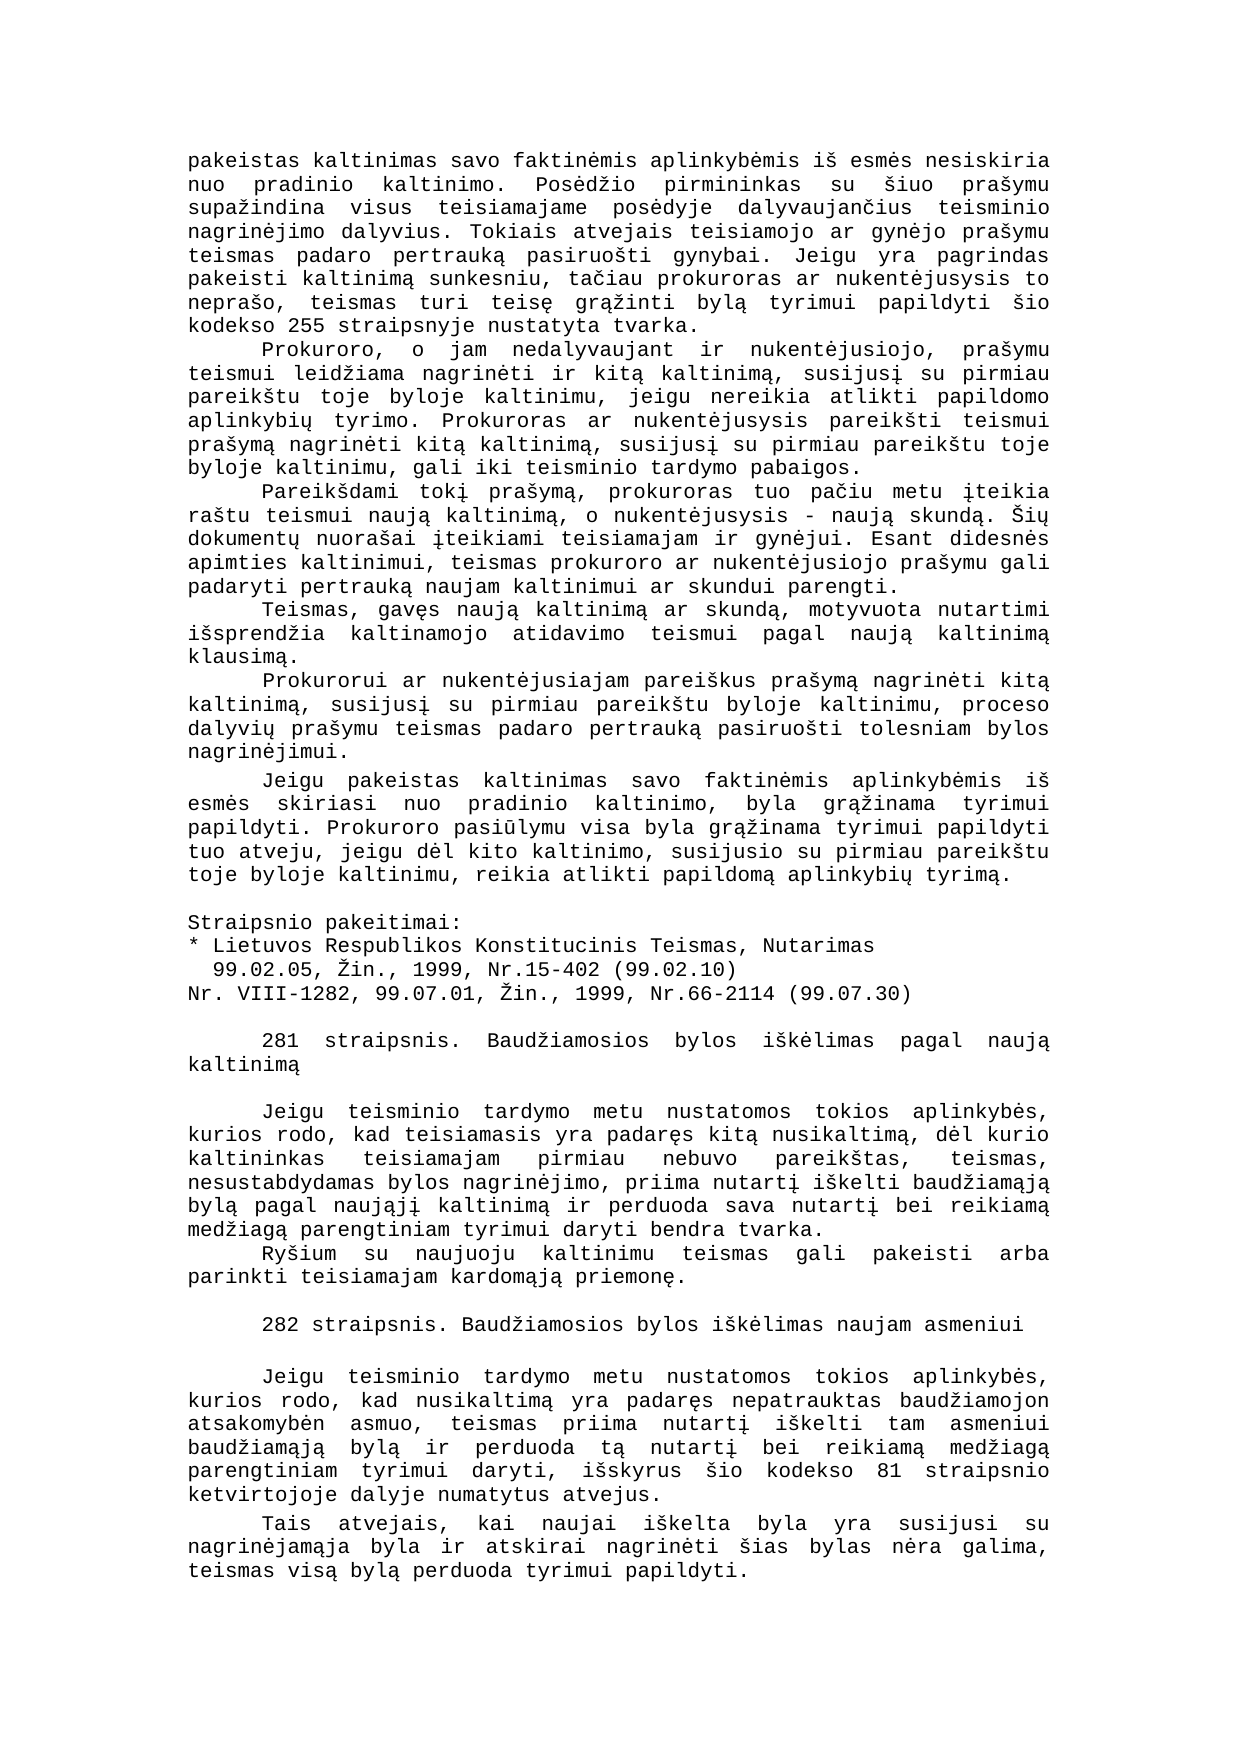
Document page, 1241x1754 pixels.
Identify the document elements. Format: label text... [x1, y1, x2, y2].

text 282 straipsnis. Baudžiamosios bylos iškėlimas naujam asmeniui [187, 1314, 1050, 1337]
text 99.02.05, Žin., 1999, Nr.15-402 (99.02.10) [187, 959, 1050, 983]
text pakeistas kaltinimas savo faktinėmis aplinkybėmis iš esmės nesiskiria nuo pradinio kaltinimo. Posėdžio pirmininkas su šiuo prašymu supažindina visus teisiamajame posėdyje dalyvaujančius teisminio nagrinėjimo dalyvius. Tokiais atvejais teisiamojo ar gynėjo prašymu teismas padaro pertrauką pasiruošti gynybai. Jeigu yra pagrindas pakeisti kaltinimą sunkesniu, tačiau prokuroras ar nukentėjusysis to neprašo, teismas turi teisę grąžinti bylą tyrimui papildyti šio kodekso 255 straipsnyje nustatyta tvarka. [187, 150, 1050, 339]
text Prokuroro, o jam nedalyvaujant ir nukentėjusiojo, prašymu teismui leidžiama nagrinėti ir kitą kaltinimą, susijusį su pirmiau pareikštu toje byloje kaltinimu, jeigu nereikia atlikti papildomo aplinkybių tyrimo. Prokuroras ar nukentėjusysis pareikšti teismui prašymą nagrinėti kitą kaltinimą, susijusį su pirmiau pareikštu toje byloje kaltinimu, gali iki teisminio tardymo pabaigos. [187, 339, 1050, 481]
text Jeigu pakeistas kaltinimas savo faktinėmis aplinkybėmis iš esmės skiriasi nuo pradinio kaltinimo, byla grąžinama tyrimui papildyti. Prokuroro pasiūlymu visa byla grąžinama tyrimui papildyti tuo atveju, jeigu dėl kito kaltinimo, susijusio su pirmiau pareikštu toje byloje kaltinimu, reikia atlikti papildomą aplinkybių tyrimą. [187, 770, 1050, 888]
text Jeigu teisminio tardymo metu nustatomos tokios aplinkybės, kurios rodo, kad teisiamasis yra padaręs kitą nusikaltimą, dėl kurio kaltininkas teisiamajam pirmiau nebuvo pareikštas, teismas, nesustabdydamas bylos nagrinėjimo, priima nutartį iškelti baudžiamąją bylą pagal naująjį kaltinimą ir perduoda sava nutartį bei reikiamą medžiagą parengtiniam tyrimui daryti bendra tvarka. [187, 1101, 1050, 1243]
text 281 straipsnis. Baudžiamosios bylos iškėlimas pagal naują kaltinimą [187, 1030, 1050, 1077]
text Jeigu teisminio tardymo metu nustatomos tokios aplinkybės, kurios rodo, kad nusikaltimą yra padaręs nepatrauktas baudžiamojon atsakomybėn asmuo, teismas priima nutartį iškelti tam asmeniui baudžiamąją bylą ir perduoda tą nutartį bei reikiamą medžiagą parengtiniam tyrimui daryti, išskyrus šio kodekso 81 straipsnio ketvirtojoje dalyje numatytus atvejus. [187, 1366, 1050, 1508]
text Straipsnio pakeitimai: [187, 912, 1050, 935]
text Prokurorui ar nukentėjusiajam pareiškus prašymą nagrinėti kitą kaltinimą, susijusį su pirmiau pareikštu byloje kaltinimu, proceso dalyvių prašymu teismas padaro pertrauką pasiruošti tolesniam bylos nagrinėjimui. [187, 670, 1050, 765]
text Tais atvejais, kai naujai iškelta byla yra susijusi su nagrinėjamąja byla ir atskirai nagrinėti šias bylas nėra galima, teismas visą bylą perduoda tyrimui papildyti. [187, 1513, 1050, 1584]
text Nr. VIII-1282, 99.07.01, Žin., 1999, Nr.66-2114 (99.07.30) [187, 983, 1050, 1006]
text Ryšium su naujuoju kaltinimu teismas gali pakeisti arba parinkti teisiamajam kardomąją priemonę. [187, 1243, 1050, 1290]
text * Lietuvos Respublikos Konstitucinis Teismas, Nutarimas [187, 935, 1050, 959]
text Teismas, gavęs naują kaltinimą ar skundą, motyvuota nutartimi išsprendžia kaltinamojo atidavimo teismui pagal naują kaltinimą klausimą. [187, 599, 1050, 670]
text Pareikšdami tokį prašymą, prokuroras tuo pačiu metu įteikia raštu teismui naują kaltinimą, o nukentėjusysis - naują skundą. Šių dokumentų nuorašai įteikiami teisiamajam ir gynėjui. Esant didesnės apimties kaltinimui, teismas prokuroro ar nukentėjusiojo prašymu gali padaryti pertrauką naujam kaltinimui ar skundui parengti. [187, 481, 1050, 599]
